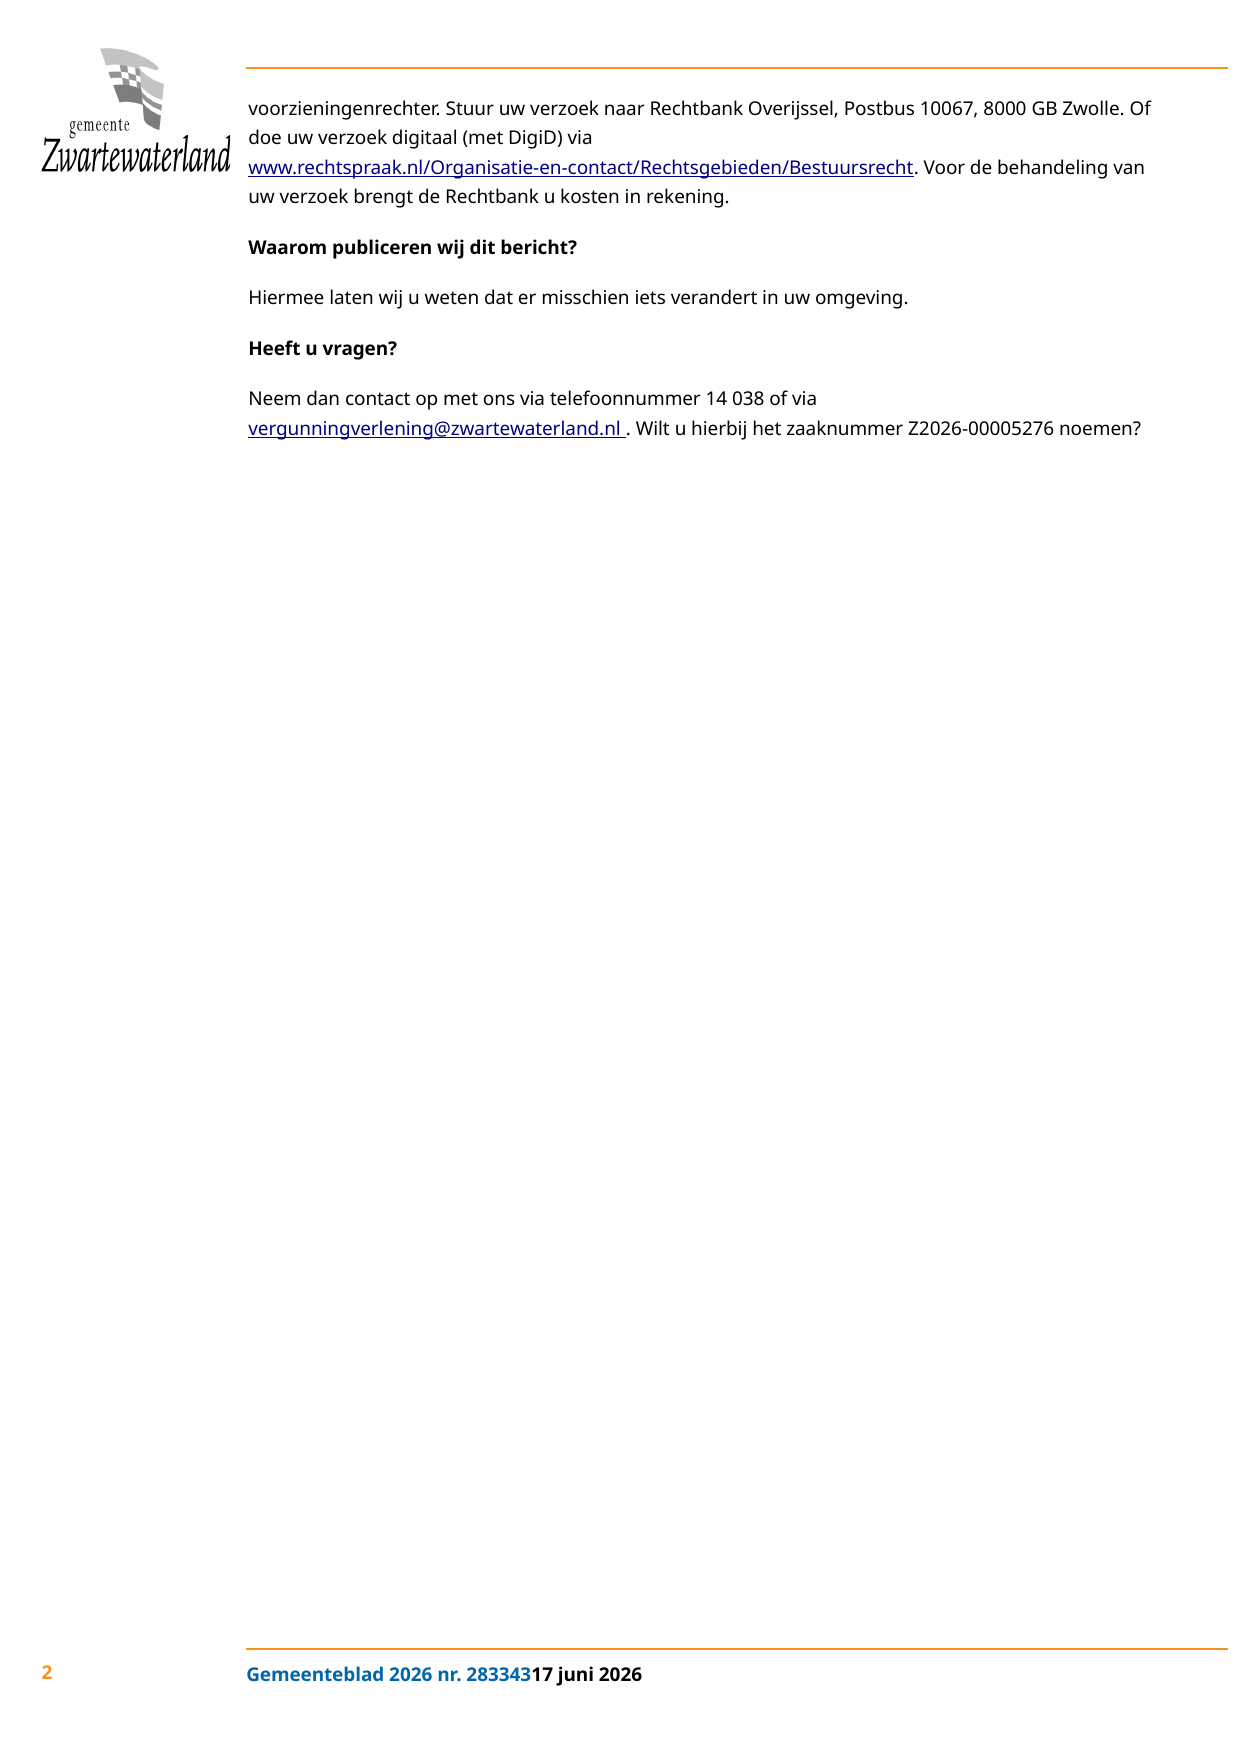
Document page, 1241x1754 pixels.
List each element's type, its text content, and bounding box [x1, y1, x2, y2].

text Waarom publiceren wij dit bericht? [248, 234, 1152, 260]
text Heeft u vragen? [248, 335, 1152, 361]
text Hiermee laten wij u weten dat er misschien iets verandert in uw omgeving. [248, 284, 1152, 310]
text Neem dan contact op met ons via telefoonnummer 14 038 of via vergunningverlening@zwartewaterland.nl . Wilt u hierbij het zaaknummer Z2026-00005276 noemen? [248, 385, 1152, 441]
picture [41, 47, 231, 172]
text voorzieningenrechter. Stuur uw verzoek naar Rechtbank Overijssel, Postbus 10067, 8000 GB Zwolle. Of doe uw verzoek digitaal (met DigiD) via www.rechtspraak.nl/Organisatie-en-contact/Rechtsgebieden/Bestuursrecht. Voor de behandeling van uw verzoek brengt de Rechtbank u kosten in rekening. [248, 95, 1152, 209]
